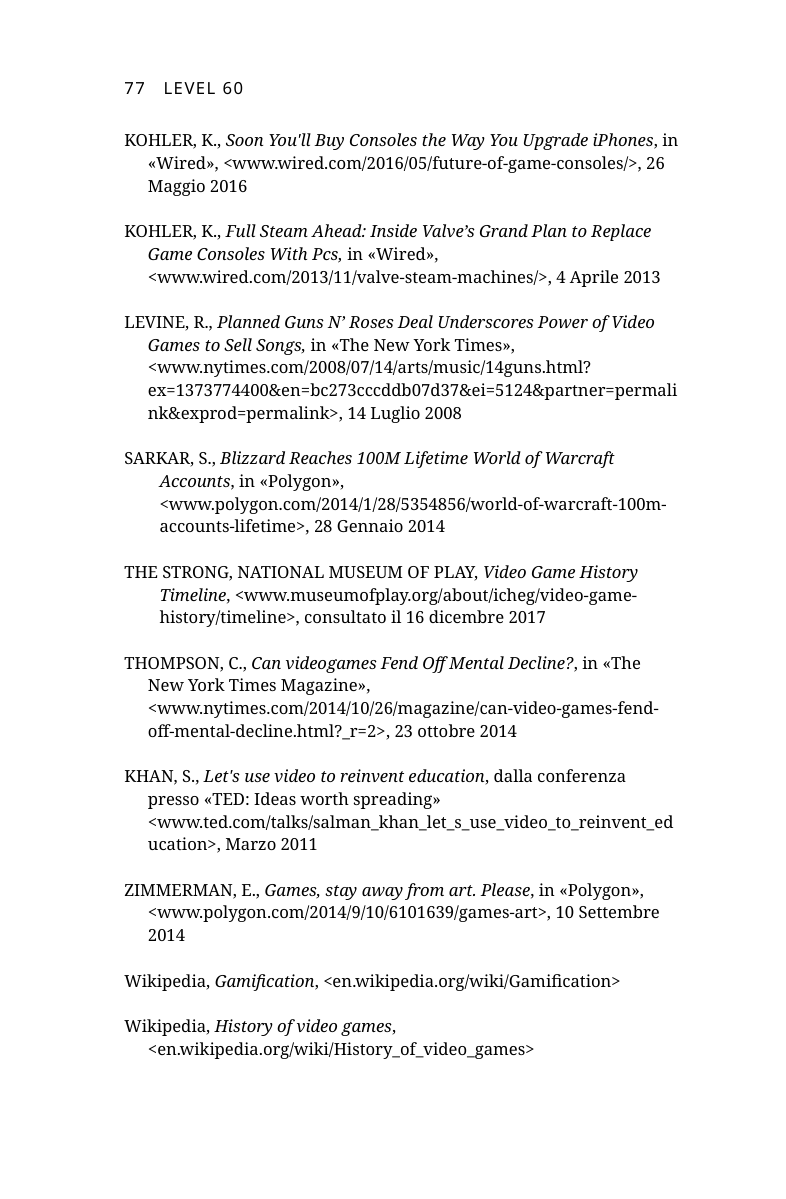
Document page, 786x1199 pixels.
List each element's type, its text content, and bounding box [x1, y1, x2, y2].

text Wikipedia, Gamification, <en.wikipedia.org/wiki/Gamification> [124, 969, 679, 992]
text KOHLER, K., Soon You'll Buy Consoles the Way You Upgrade iPhones, in «Wired», <www.wired.com/2016/05/future-of-game-consoles/>, 26 Maggio 2016 [124, 129, 679, 197]
text KHAN, S., Let's use video to reinvent education, dalla conferenza presso «TED: Ideas worth spreading» <www.ted.com/talks/salman_khan_let_s_use_video_to_reinvent_education>, Marzo 2011 [124, 765, 679, 856]
text Wikipedia, History of video games, <en.wikipedia.org/wiki/History_of_video_games> [124, 1014, 679, 1060]
text SARKAR, S., Blizzard Reaches 100M Lifetime World of Warcraft Accounts, in «Polygon», <www.polygon.com/2014/1/28/5354856/world-of-warcraft-100m-accounts-lifetime>, 28 Gennaio 2014 [124, 447, 679, 538]
text ZIMMERMAN, E., Games, stay away from art. Please, in «Polygon», <www.polygon.com/2014/9/10/6101639/games-art>, 10 Settembre 2014 [124, 878, 679, 946]
text THOMPSON, C., Can videogames Fend Off Mental Decline?, in «The New York Times Magazine», <www.nytimes.com/2014/10/26/magazine/can-video-games-fend-off-mental-decline.html?_r=2>, 23 ottobre 2014 [124, 651, 679, 742]
text KOHLER, K., Full Steam Ahead: Inside Valve’s Grand Plan to Replace Game Consoles With Pcs, in «Wired», <www.wired.com/2013/11/valve-steam-machines/>, 4 Aprile 2013 [124, 220, 679, 288]
text THE STRONG, NATIONAL MUSEUM OF PLAY, Video Game History Timeline, <www.museumofplay.org/about/icheg/video-game-history/timeline>, consultato il 16 dicembre 2017 [124, 560, 679, 628]
text LEVINE, R., Planned Guns N’ Roses Deal Underscores Power of Video Games to Sell Songs, in «The New York Times», <www.nytimes.com/2008/07/14/arts/music/14guns.html?ex=1373774400&en=bc273cccddb07d37&ei=5124&partner=permalink&exprod=permalink>, 14 Luglio 2008 [124, 311, 679, 424]
